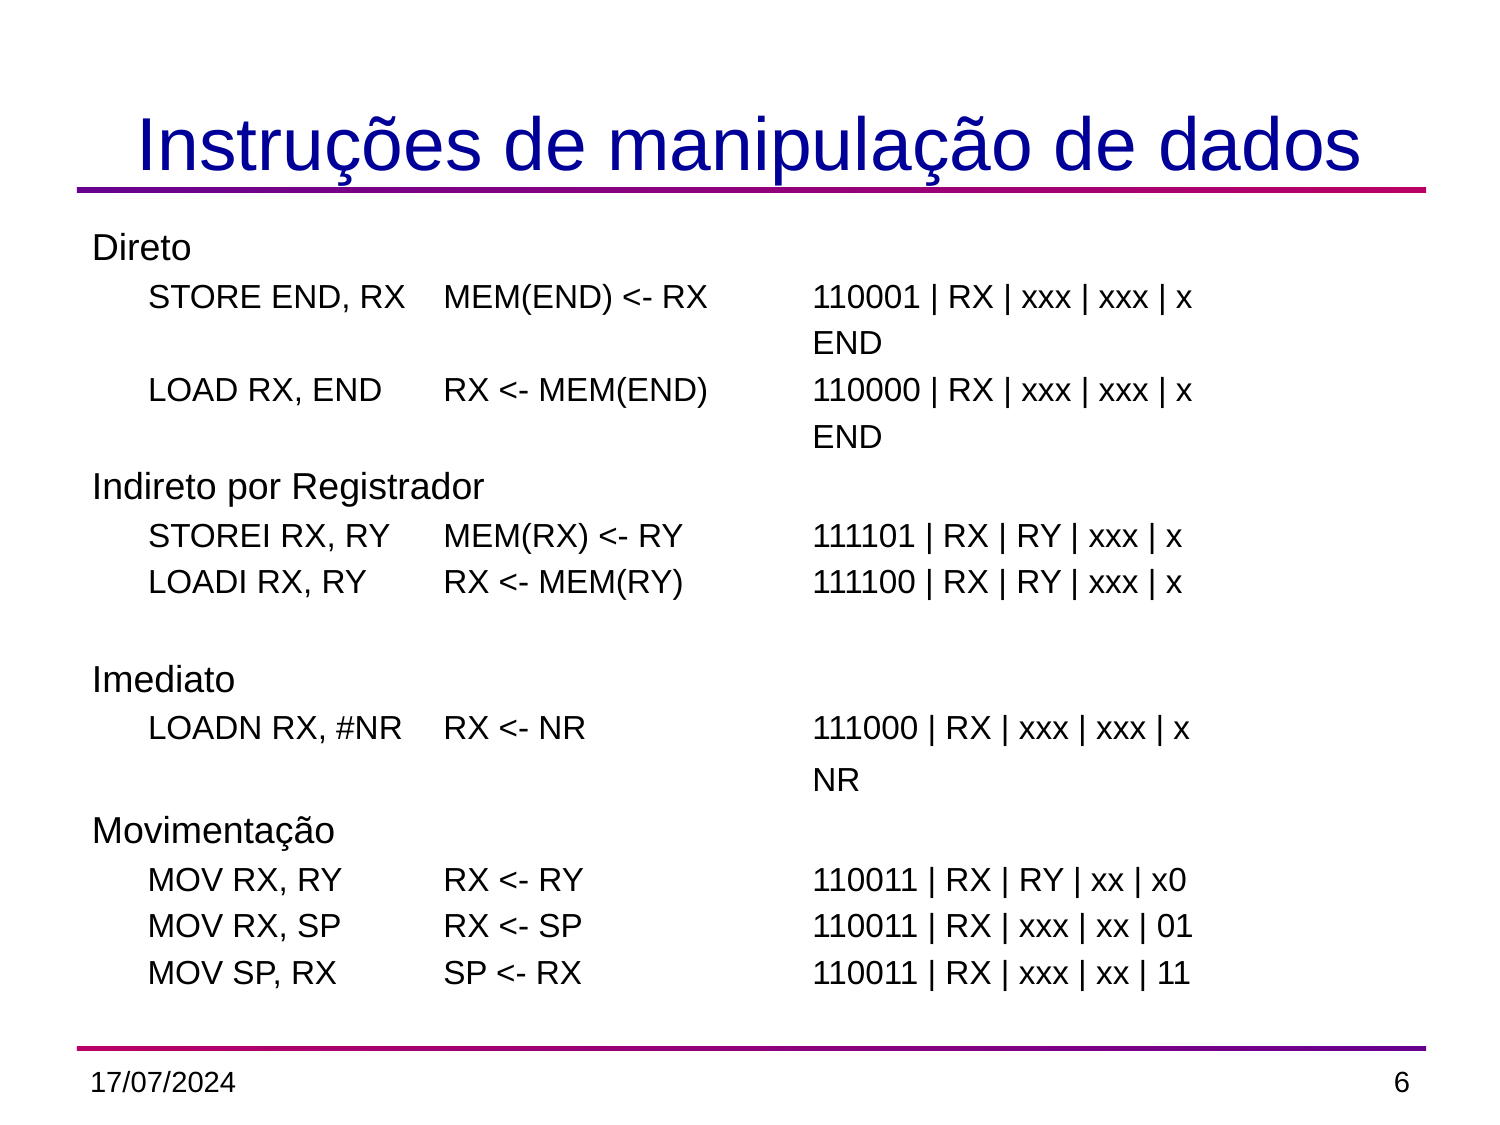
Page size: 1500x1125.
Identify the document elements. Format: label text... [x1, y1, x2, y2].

slide_number 17/07/2024 [75, 1055, 425, 1125]
slide_number [1074, 1055, 1425, 1125]
list Direto STORE END, RX MEM(END) <- RX 110001 | RX | xxx | xxx | x END LOAD RX, END RX <- MEM(END) 110000 | RX | xxx | xxx | x END Indireto por Registrador STOREI RX, RY MEM(RX) <- RY 111101 | RX | RY | xxx | x LOADI RX, RY RX <- MEM(RY) 111100 | RX | RY | xxx | x Imediato LOADN RX, #NR RX <- NR 111000 | RX | xxx | xxx | x NR Movimentação MOV RX, RY RX <- RY 110011 | RX | RY | xx | x0 MOV RX, SP RX <- SP 110011 | RX | xxx | xx | 01 MOV SP, RX SP <- RX 110011 | RX | xxx | xx | 11 [76, 215, 1427, 1019]
title Instruções de manipulação de dados [76, 74, 1424, 193]
